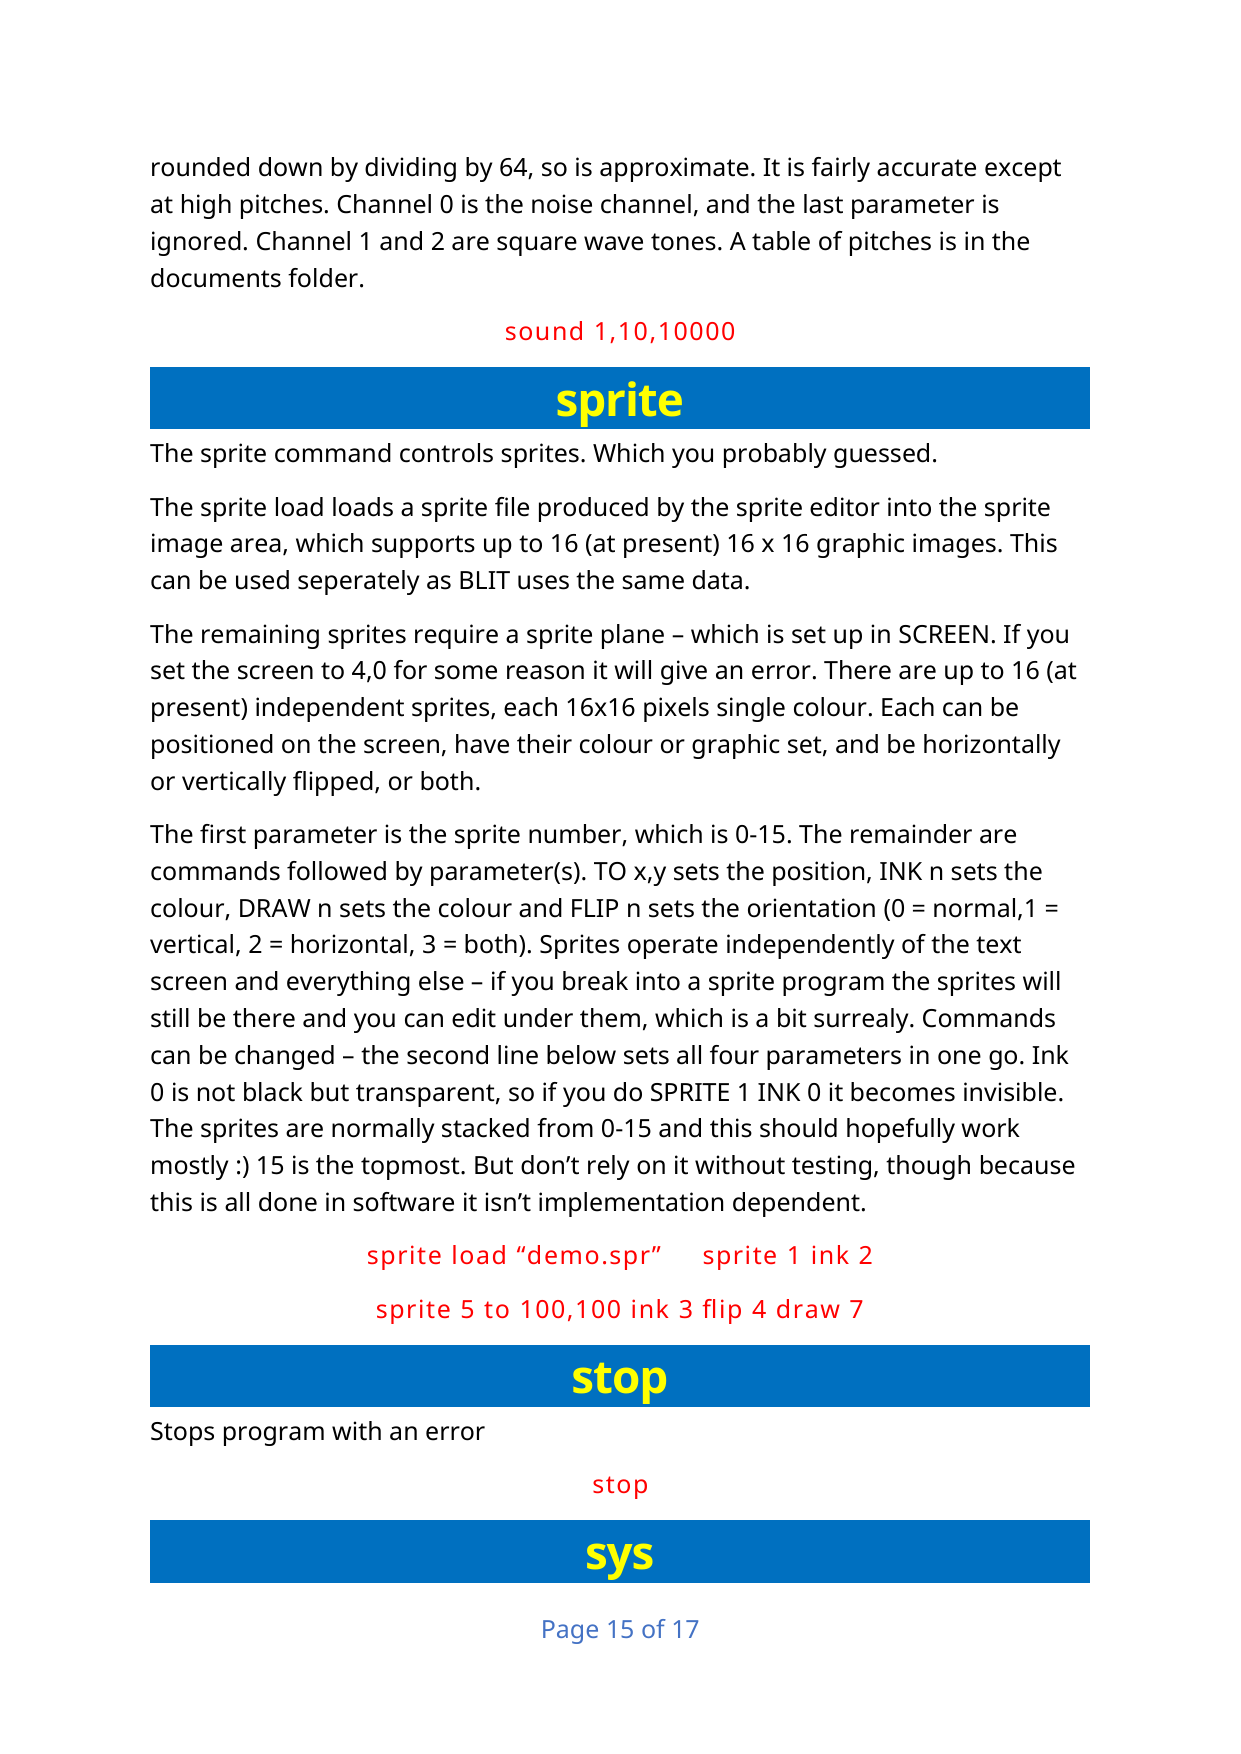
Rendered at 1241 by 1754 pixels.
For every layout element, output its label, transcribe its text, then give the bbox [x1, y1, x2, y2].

text rounded down by dividing by 64, so is approximate. It is fairly accurate except at high pitches. Channel 0 is the noise channel, and the last parameter is ignored. Channel 1 and 2 are square wave tones. A table of pitches is in the documents folder. [150, 150, 1090, 294]
title sys [150, 1520, 1090, 1583]
text The first parameter is the sprite number, which is 0-15. The remainder are commands followed by parameter(s). TO x,y sets the position, INK n sets the colour, DRAW n sets the colour and FLIP n sets the orientation (0 = normal,1 = vertical, 2 = horizontal, 3 = both). Sprites operate independently of the text screen and everything else – if you break into a sprite program the sprites will still be there and you can edit under them, which is a bit surrealy. Commands can be changed – the second line below sets all four parameters in one go. Ink 0 is not black but transparent, so if you do SPRITE 1 INK 0 it becomes invisible. The sprites are normally stacked from 0-15 and this should hopefully work mostly :) 15 is the topmost. But don’t rely on it without testing, though because this is all done in software it isn’t implementation dependent. [150, 817, 1090, 1218]
text The sprite command controls sprites. Which you probably guessed. [150, 436, 1090, 470]
subtitle stop [150, 1467, 1090, 1501]
subtitle Sound 1,10,10000 [150, 314, 1090, 348]
text Stops program with an error [150, 1413, 1090, 1447]
subtitle sprite 5 to 100,100 ink 3 flip 4 draw 7 [150, 1291, 1090, 1325]
title sprite [150, 367, 1090, 429]
subtitle sprite load “demo.spr” sprite 1 ink 2 [150, 1238, 1090, 1272]
title stop [150, 1345, 1090, 1407]
text The sprite load loads a sprite file produced by the sprite editor into the sprite image area, which supports up to 16 (at present) 16 x 16 graphic images. This can be used seperately as BLIT uses the same data. [150, 489, 1090, 597]
text The remaining sprites require a sprite plane – which is set up in SCREEN. If you set the screen to 4,0 for some reason it will give an error. There are up to 16 (at present) independent sprites, each 16x16 pixels single colour. Each can be positioned on the screen, have their colour or graphic set, and be horizontally or vertically flipped, or both. [150, 616, 1090, 797]
